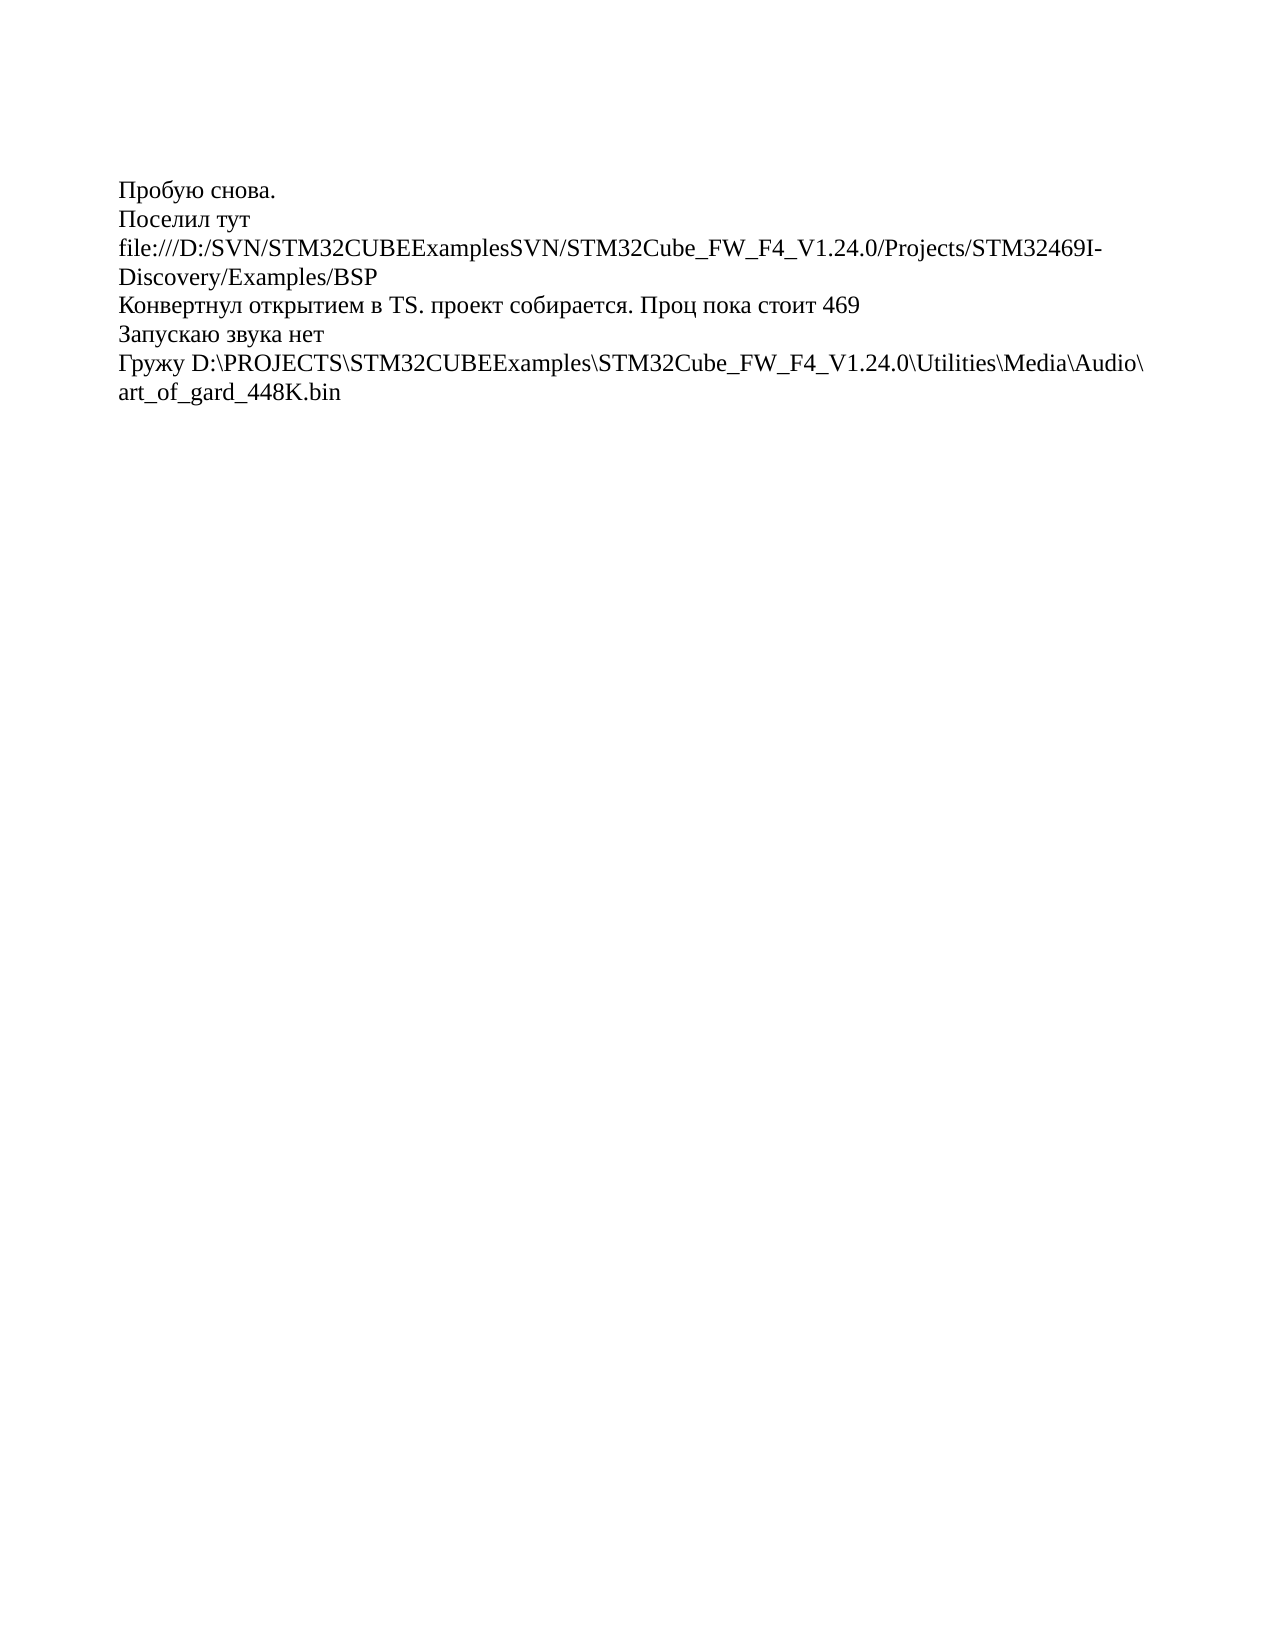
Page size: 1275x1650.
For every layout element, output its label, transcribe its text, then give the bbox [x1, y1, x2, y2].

text Пробую снова. [118, 176, 1157, 204]
text Гружу D:\PROJECTS\STM32CUBEExamples\STM32Cube_FW_F4_V1.24.0\Utilities\Media\Audio\art_of_gard_448K.bin [118, 348, 1157, 406]
text Поселил тут [118, 204, 1157, 233]
text Конвертнул открытием в TS. проект собирается. Проц пока стоит 469 [118, 291, 1157, 319]
text file:///D:/SVN/STM32CUBEExamplesSVN/STM32Cube_FW_F4_V1.24.0/Projects/STM32469I-Discovery/Examples/BSP [118, 233, 1157, 291]
text Запускаю звука нет [118, 319, 1157, 348]
